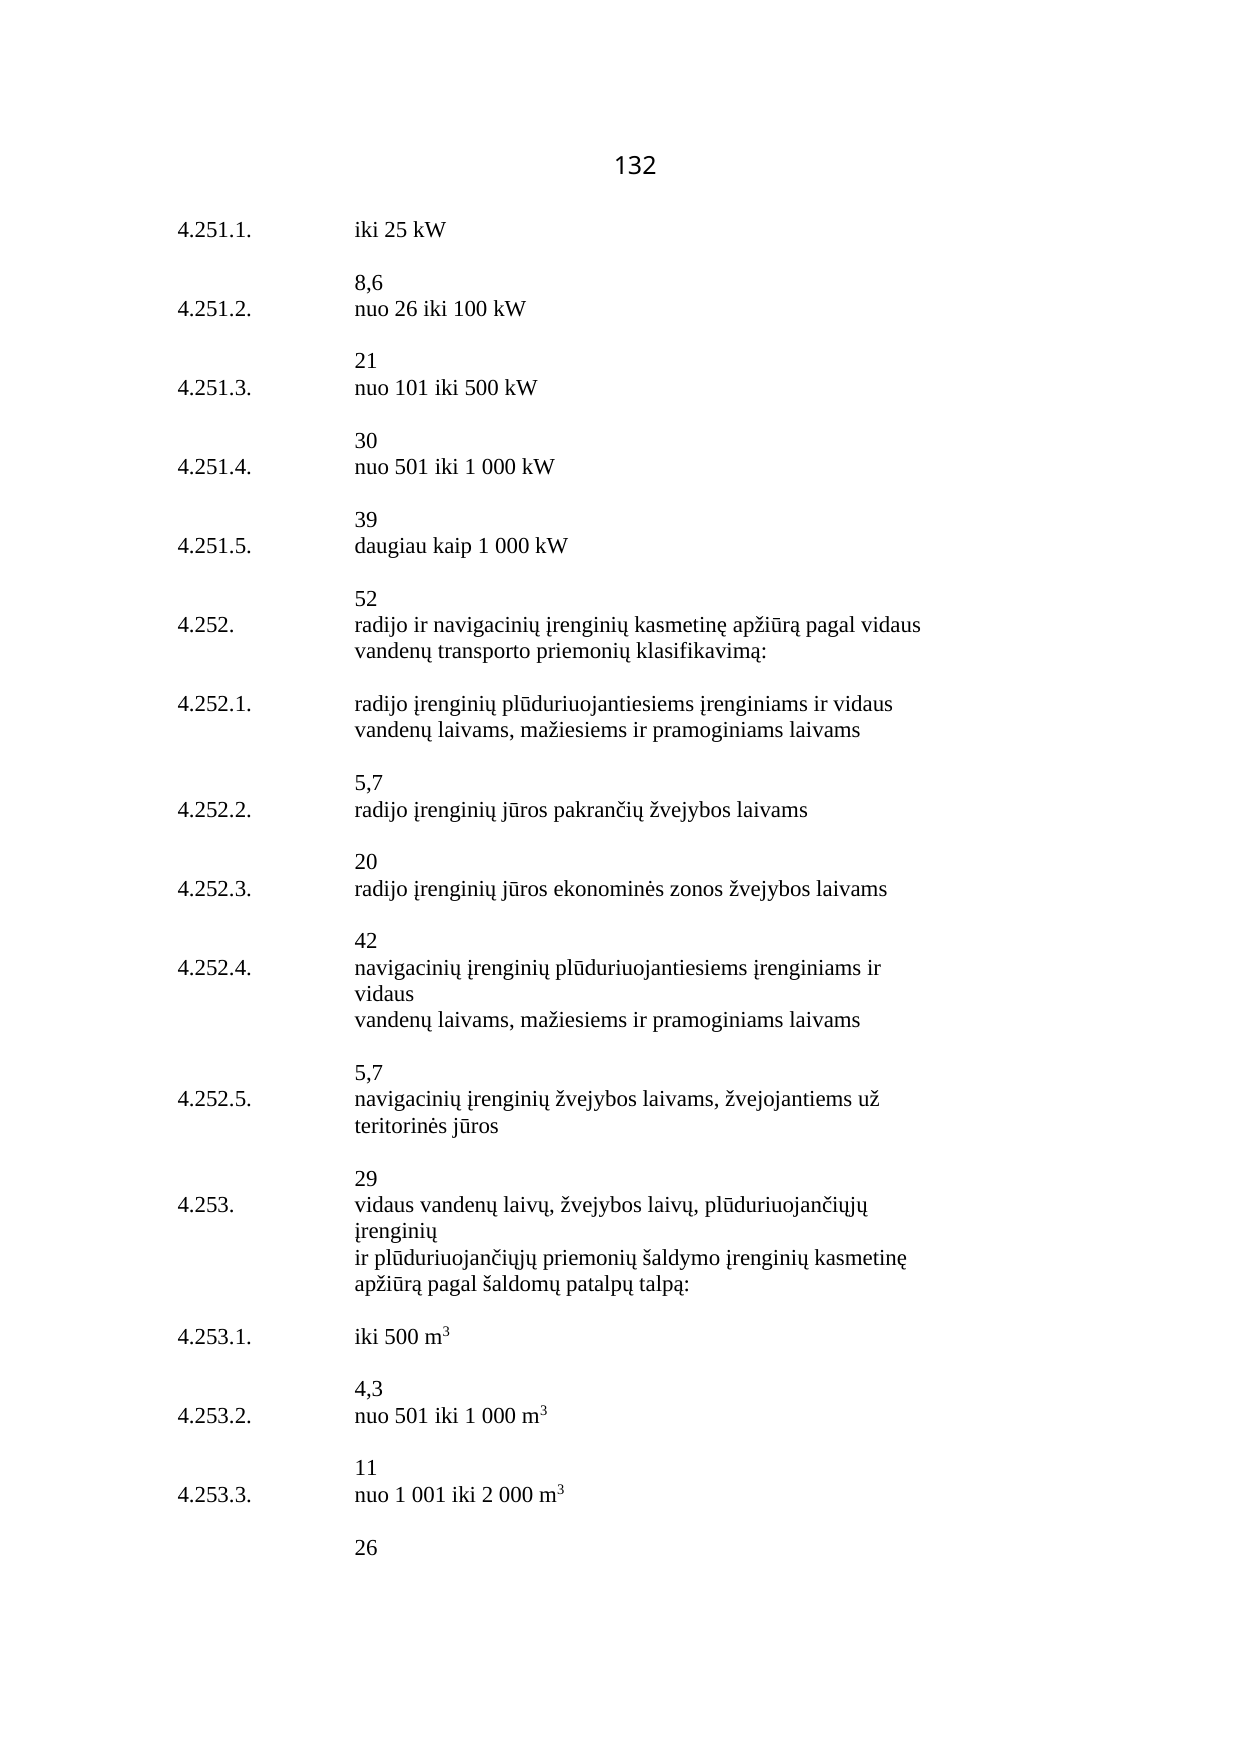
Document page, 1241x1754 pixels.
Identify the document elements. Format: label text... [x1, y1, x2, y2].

text 4.253.2. nuo 501 iki 1 000 m3 11 [177, 1402, 945, 1481]
text apžiūrą pagal šaldomų patalpų talpą: [354, 1270, 945, 1323]
text vandenų laivams, mažiesiems ir pramoginiams laivams 5,7 [354, 717, 945, 796]
text 4.252.4. navigacinių įrenginių plūduriuojantiesiems įrenginiams ir vidaus [177, 954, 945, 1006]
text 4.252.5. navigacinių įrenginių žvejybos laivams, žvejojantiems už [177, 1086, 945, 1112]
text vandenų laivams, mažiesiems ir pramoginiams laivams 5,7 [354, 1006, 945, 1086]
text 4.251.2. nuo 26 iki 100 kW 21 [177, 295, 945, 374]
text teritorinės jūros 29 [354, 1112, 945, 1191]
text 4.251.4. nuo 501 iki 1 000 kW 39 [177, 453, 945, 532]
text 4.253.3. nuo 1 001 iki 2 000 m3 26 [177, 1481, 945, 1560]
text vandenų transporto priemonių klasifikavimą: [354, 637, 945, 690]
text 4.252.1. radijo įrenginių plūduriuojantiesiems įrenginiams ir vidaus [177, 690, 945, 717]
text ir plūduriuojančiųjų priemonių šaldymo įrenginių kasmetinę [354, 1244, 945, 1270]
text 4.252. radijo ir navigacinių įrenginių kasmetinę apžiūrą pagal vidaus [177, 611, 945, 637]
text 4.253.1. iki 500 m3 4,3 [177, 1323, 945, 1402]
text 4.252.2. radijo įrenginių jūros pakrančių žvejybos laivams 20 [177, 796, 945, 875]
text 4.251.1. iki 25 kW 8,6 [177, 216, 945, 295]
text 4.251.5. daugiau kaip 1 000 kW 52 [177, 532, 945, 611]
text 4.253. vidaus vandenų laivų, žvejybos laivų, plūduriuojančiųjų įrenginių [177, 1191, 945, 1244]
text 4.251.3. nuo 101 iki 500 kW 30 [177, 374, 945, 453]
text 4.252.3. radijo įrenginių jūros ekonominės zonos žvejybos laivams 42 [177, 875, 945, 954]
